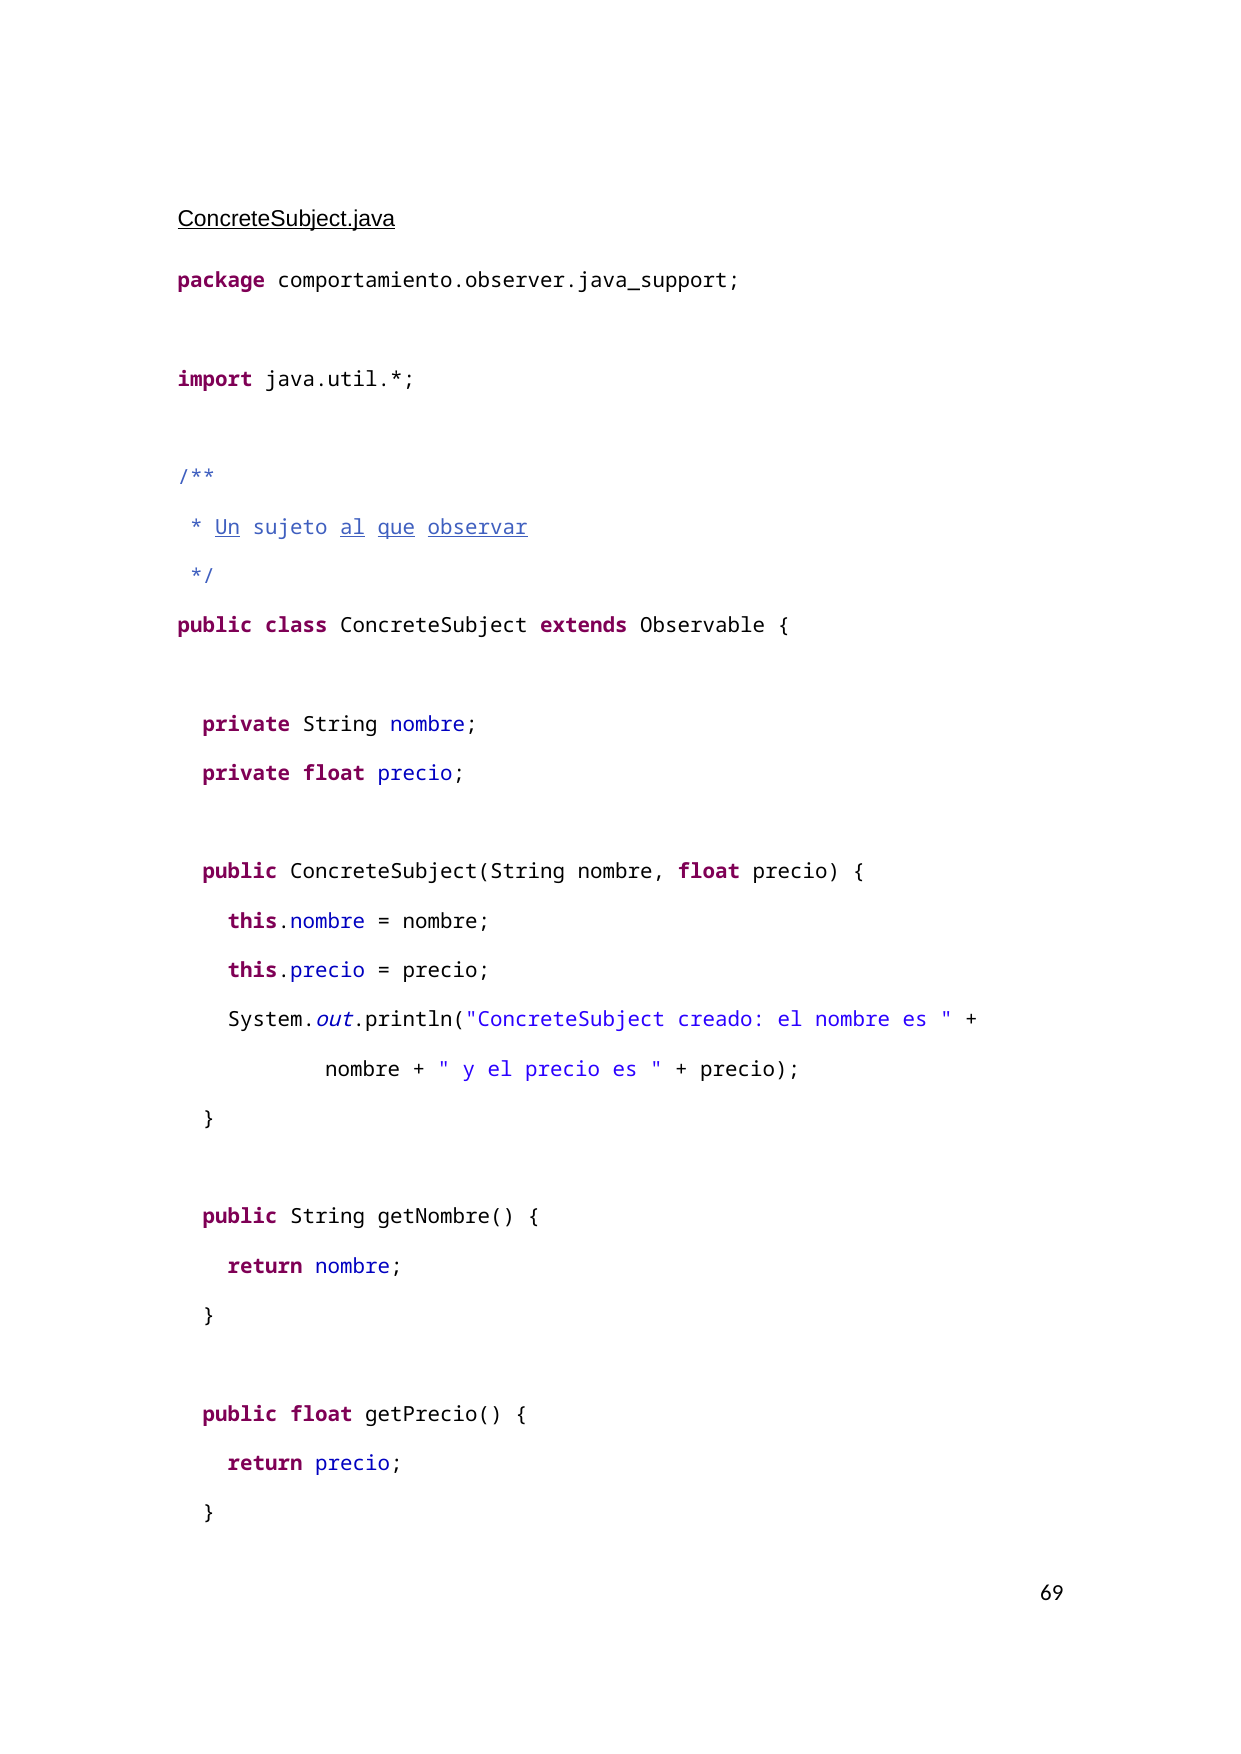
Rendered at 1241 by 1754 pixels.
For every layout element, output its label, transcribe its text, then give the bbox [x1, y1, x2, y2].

text } [177, 1103, 1063, 1131]
text nombre + " y el precio es " + precio); [177, 1054, 1063, 1082]
text public float getPrecio() { [177, 1399, 1063, 1427]
text private float precio; [177, 758, 1063, 787]
text package comportamiento.observer.java_support; [177, 265, 1063, 294]
text ConcreteSubject.java [177, 205, 1063, 231]
text this.precio = precio; [177, 955, 1063, 984]
text } [177, 1497, 1063, 1526]
text return precio; [177, 1448, 1063, 1476]
text return nombre; [177, 1251, 1063, 1279]
text private String nombre; [177, 709, 1063, 737]
text import java.util.*; [177, 364, 1063, 392]
text public class ConcreteSubject extends Observable { [177, 610, 1063, 639]
text * Un sujeto al que observar [177, 512, 1063, 540]
text public ConcreteSubject(String nombre, float precio) { [177, 857, 1063, 885]
text public String getNombre() { [177, 1202, 1063, 1230]
text */ [177, 561, 1063, 589]
text /** [177, 462, 1063, 491]
text } [177, 1300, 1063, 1328]
text this.nombre = nombre; [177, 906, 1063, 934]
text System.out.println("ConcreteSubject creado: el nombre es " + [177, 1004, 1063, 1033]
